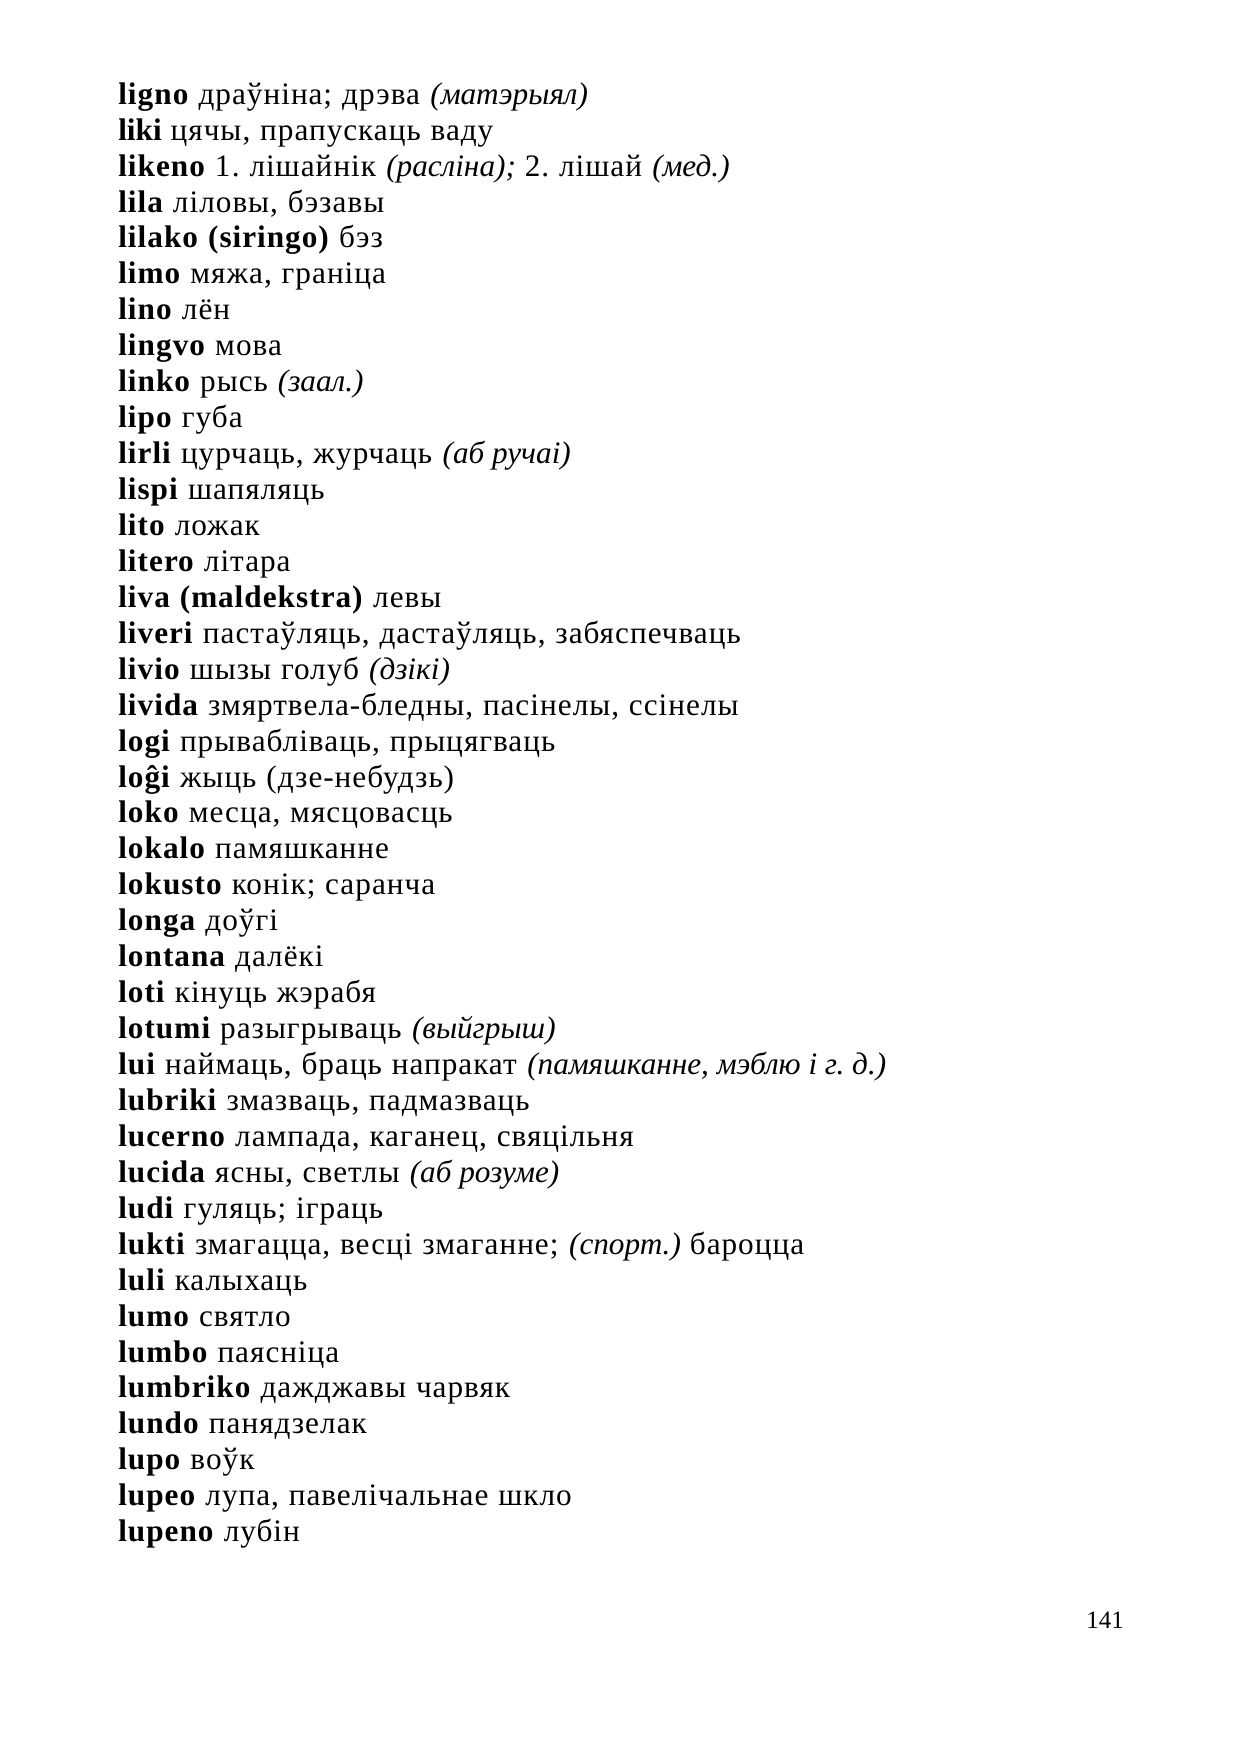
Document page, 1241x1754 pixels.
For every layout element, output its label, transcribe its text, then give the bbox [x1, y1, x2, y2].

text lokusto конік; саранча [118, 866, 1123, 902]
text lontana далёкі [118, 937, 1123, 973]
text linko рысь (заал.) [118, 362, 1123, 398]
text liveri пастаўляць, дастаўляць, забяспечваць [118, 614, 1123, 650]
text lipo губа [118, 398, 1123, 434]
text lumbo паясніца [118, 1333, 1123, 1369]
text likeno 1. лішайнік (расліна); 2. лішай (мед.) [118, 147, 1123, 183]
text lilako (siringo) бэз [118, 219, 1123, 255]
text livida змяртвела-бледны, пасінелы, ссінелы [118, 686, 1123, 722]
text liki цячы, прапускаць ваду [118, 111, 1123, 147]
text lila ліловы, бэзавы [118, 183, 1123, 219]
text lumbriko дажджавы чарвяк [118, 1369, 1123, 1405]
text lingvo мова [118, 327, 1123, 362]
text luli калыхаць [118, 1261, 1123, 1297]
text lupeno лубін [118, 1512, 1123, 1548]
text livio шызы голуб (дзікі) [118, 650, 1123, 686]
text lupeo лупа, павелічальнае шкло [118, 1477, 1123, 1512]
text liva (maldekstra) левы [118, 578, 1123, 614]
text lucerno лампада, каганец, свяцільня [118, 1117, 1123, 1153]
text lirli цурчаць, журчаць (аб ручаі) [118, 434, 1123, 470]
text lucida ясны, светлы (аб розуме) [118, 1153, 1123, 1189]
text limo мяжа, граніца [118, 255, 1123, 291]
text lubriki змазваць, падмазваць [118, 1081, 1123, 1117]
text lui наймаць, браць напракат (памяшканне, мэблю і г. д.) [118, 1045, 1123, 1081]
text lino лён [118, 291, 1123, 327]
text loti кінуць жэрабя [118, 973, 1123, 1009]
text lumo святло [118, 1297, 1123, 1333]
text lundo панядзелак [118, 1405, 1123, 1441]
text loĝi жыць (дзе-небудзь) [118, 758, 1123, 794]
text lito ложак [118, 506, 1123, 542]
text longa доўгі [118, 902, 1123, 937]
text ludi гуляць; іграць [118, 1189, 1123, 1225]
text lukti змагацца, весці змаганне; (спорт.) бароцца [118, 1225, 1123, 1261]
text loko месца, мясцовасць [118, 794, 1123, 830]
text ligno драўніна; дрэва (матэрыял) [118, 75, 1123, 111]
text lokalo памяшканне [118, 830, 1123, 866]
text lispi шапяляць [118, 470, 1123, 506]
text litero літара [118, 542, 1123, 578]
text lotumi разыгрываць (выйгрыш) [118, 1009, 1123, 1045]
text lupo воўк [118, 1441, 1123, 1477]
text logi прывабліваць, прыцягваць [118, 722, 1123, 758]
